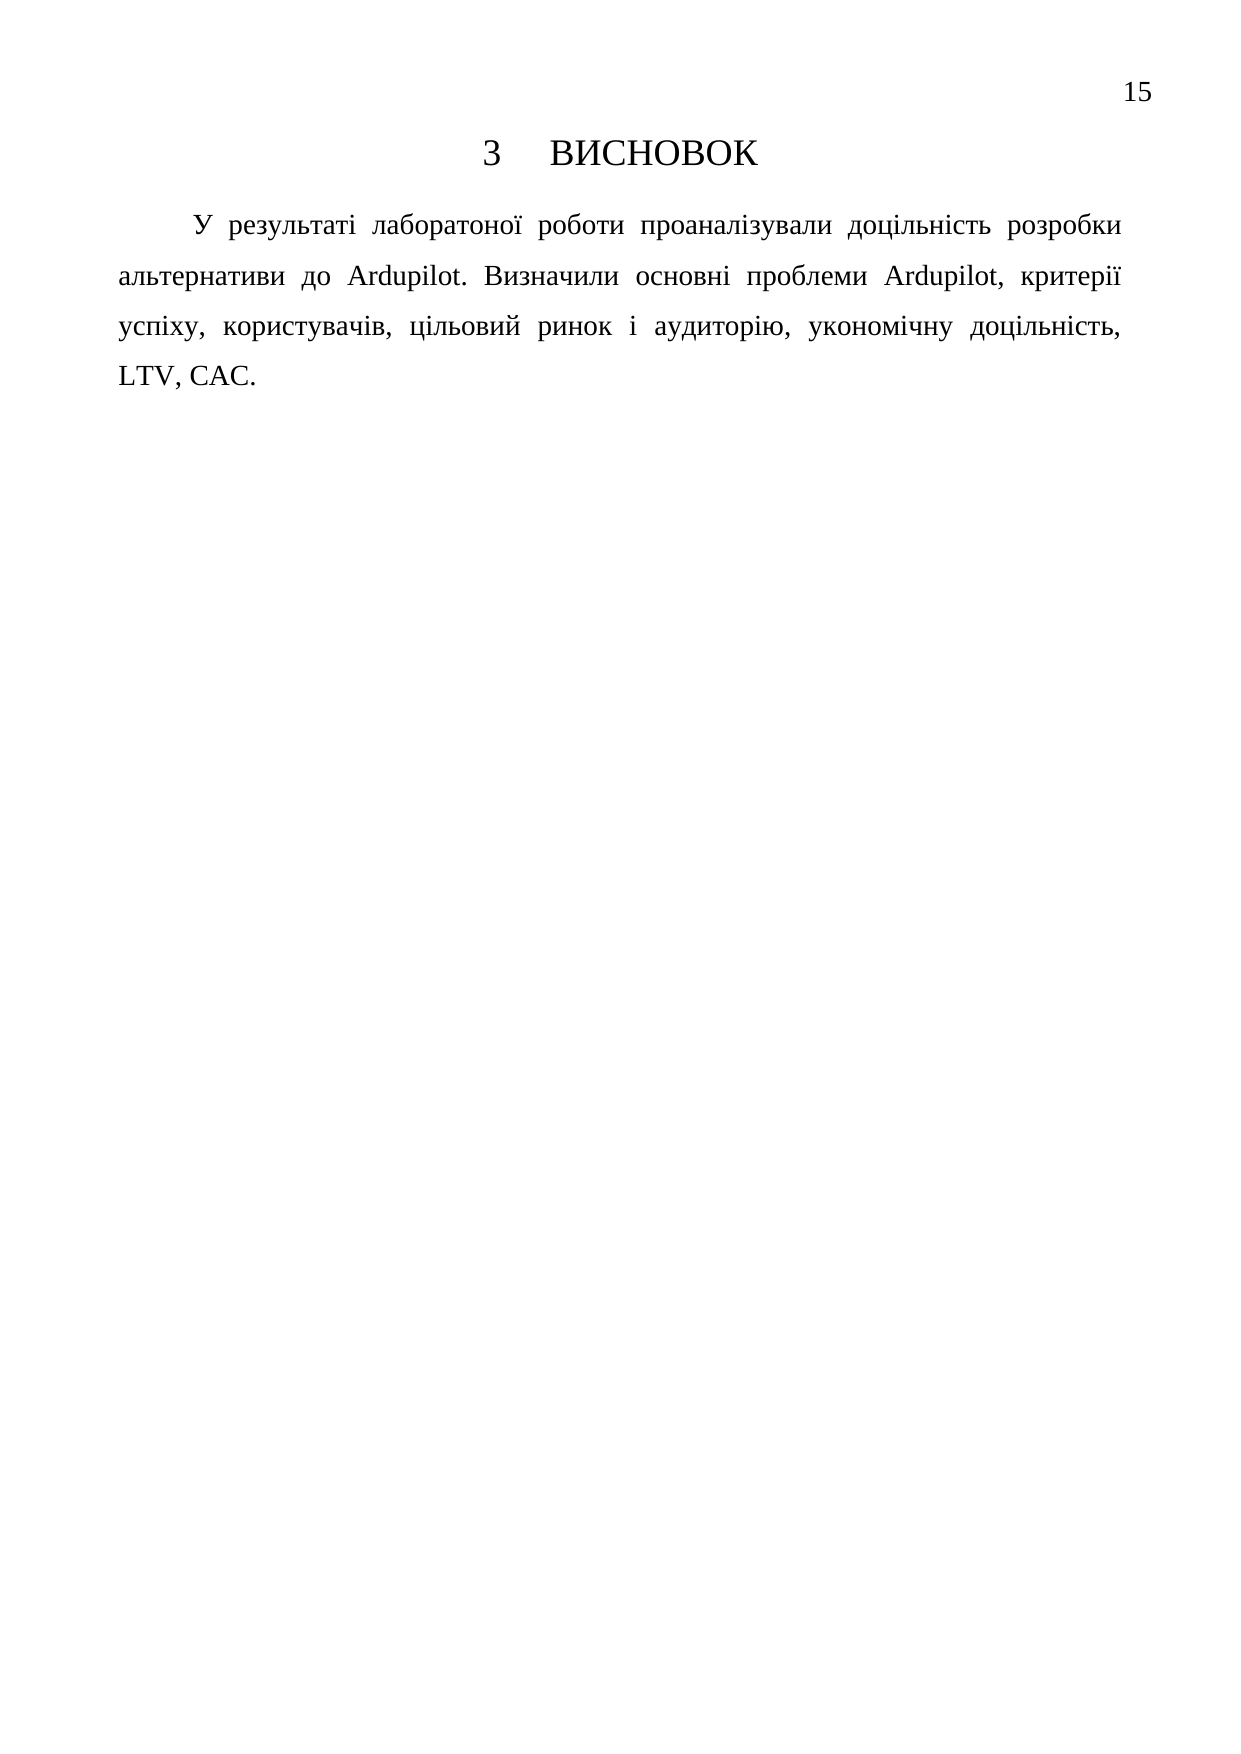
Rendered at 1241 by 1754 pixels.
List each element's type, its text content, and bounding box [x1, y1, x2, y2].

subtitle Висновок [118, 130, 1122, 173]
text У результаті лаборатоної роботи проаналізували доцільність розробки альтернативи до Ardupilot. Визначили основні проблеми Ardupilot, критерії успіху, користувачів, цільовий ринок і аудиторію, укономічну доцільність, LTV, CAC. [118, 207, 1122, 392]
